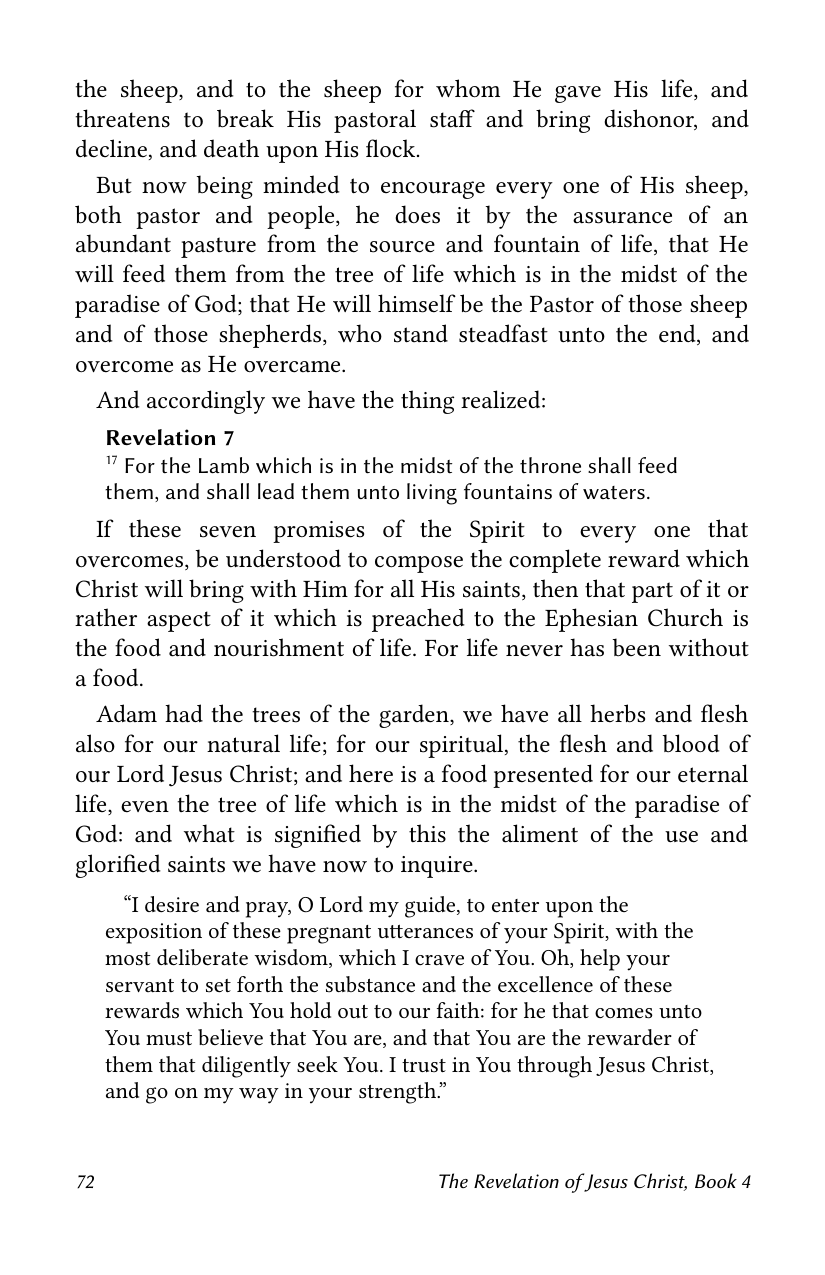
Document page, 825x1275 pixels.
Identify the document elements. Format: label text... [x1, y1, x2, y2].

text Revelation 7 [105, 425, 750, 451]
text If these seven promises of the Spirit to every one that overcomes, be understood to compose the complete reward which Christ will bring with Him for all His saints, then that part of it or rather aspect of it which is preached to the Ephesian Church is the food and nourishment of life. For life never has been without a food. [75, 515, 750, 693]
text 17 For the Lamb which is in the midst of the throne shall feed them, and shall lead them unto living fountains of waters. [105, 452, 720, 505]
text “I desire and pray, O Lord my guide, to enter upon the exposition of these pregnant utterances of your Spirit, with the most deliberate wisdom, which I crave of You. Oh, help your servant to set forth the substance and the excellence of these rewards which You hold out to our faith: for he that comes unto You must believe that You are, and that You are the rewarder of them that diligently seek You. I trust in You through Jesus Christ, and go on my way in your strength.” [105, 892, 720, 1104]
text Adam had the trees of the garden, we have all herbs and flesh also for our natural life; for our spiritual, the flesh and blood of our Lord Jesus Christ; and here is a food presented for our eternal life, even the tree of life which is in the midst of the paradise of God: and what is signified by this the aliment of the use and glorified saints we have now to inquire. [75, 700, 750, 878]
text And accordingly we have the thing realized: [75, 386, 750, 414]
text But now being minded to encourage every one of His sheep, both pastor and people, he does it by the assurance of an abundant pasture from the source and fountain of life, that He will feed them from the tree of life which is in the midst of the paradise of God; that He will himself be the Pastor of those sheep and of those shepherds, who stand steadfast unto the end, and overcome as He overcame. [75, 171, 750, 379]
text the sheep, and to the sheep for whom He gave His life, and threatens to break His pastoral staff and bring dishonor, and decline, and death upon His flock. [75, 75, 750, 163]
